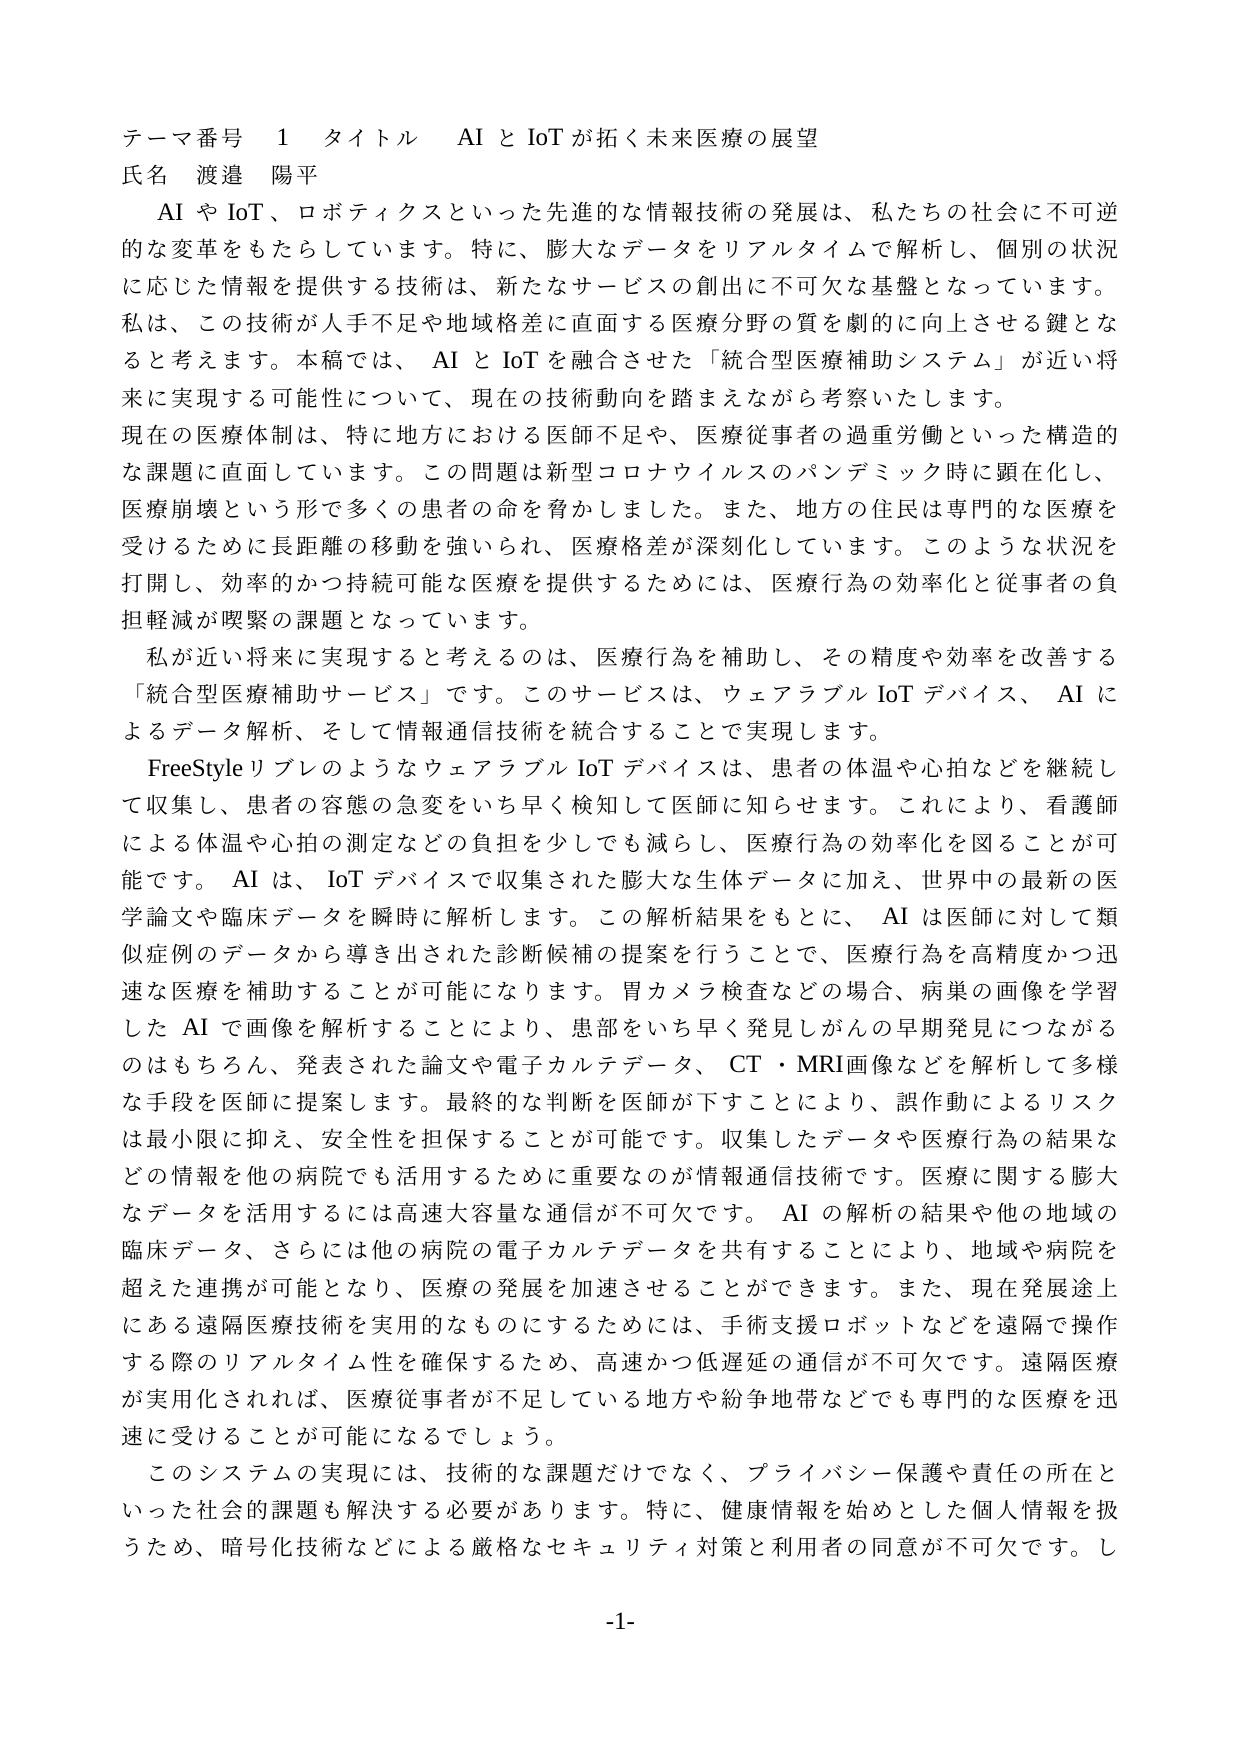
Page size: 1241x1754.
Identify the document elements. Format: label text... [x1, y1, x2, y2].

table_header AIとIoTが拓く未来医療の展望 [439, 124, 1120, 161]
text 現在の医療体制は、特に地方における医師不足や、医療従事者の過重労働といった構造的な課題に直面しています。この問題は新型コロナウイルスのパンデミック時に顕在化し、医療崩壊という形で多くの患者の命を脅かしました。また、地方の住民は専門的な医療を受けるために長距離の移動を強いられ、医療格差が深刻化しています。このような状況を打開し、効率的かつ持続可能な医療を提供するためには、医療行為の効率化と従事者の負担軽減が喫緊の課題となっています。 [120, 421, 1120, 643]
table_header タイトル [309, 124, 439, 161]
text 私が近い将来に実現すると考えるのは、医療行為を補助し、その精度や効率を改善する「統合型医療補助サービス」です。このサービスは、ウェアラブルIoTデバイス、AIによるデータ解析、そして情報通信技術を統合することで実現します。 [120, 643, 1120, 755]
text このシステムの実現には、技術的な課題だけでなく、プライバシー保護や責任の所在といった社会的課題も解決する必要があります。特に、健康情報を始めとした個人情報を扱うため、暗号化技術などによる厳格なセキュリティ対策と利用者の同意が不可欠です。し [120, 1459, 1120, 1571]
text AIやIoT、ロボティクスといった先進的な情報技術の発展は、私たちの社会に不可逆的な変革をもたらしています。特に、膨大なデータをリアルタイムで解析し、個別の状況に応じた情報を提供する技術は、新たなサービスの創出に不可欠な基盤となっています。私は、この技術が人手不足や地域格差に直面する医療分野の質を劇的に向上させる鍵となると考えます。本稿では、AIとIoTを融合させた「統合型医療補助システム」が近い将来に実現する可能性について、現在の技術動向を踏まえながら考察いたします。 [120, 198, 1120, 421]
table_header テーマ番号 [120, 124, 256, 161]
table_header 1 [256, 124, 309, 161]
table_header 渡邉 陽平 [186, 161, 333, 198]
table_header 氏名 [120, 161, 186, 198]
text FreeStyleリブレのようなウェアラブルIoTデバイスは、患者の体温や心拍などを継続して収集し、患者の容態の急変をいち早く検知して医師に知らせます。これにより、看護師による体温や心拍の測定などの負担を少しでも減らし、医療行為の効率化を図ることが可能です。AIは、IoTデバイスで収集された膨大な生体データに加え、世界中の最新の医学論文や臨床データを瞬時に解析します。この解析結果をもとに、AIは医師に対して類似症例のデータから導き出された診断候補の提案を行うことで、医療行為を高精度かつ迅速な医療を補助することが可能になります。胃カメラ検査などの場合、病巣の画像を学習したAIで画像を解析することにより、患部をいち早く発見しがんの早期発見につながるのはもちろん、発表された論文や電子カルテデータ、CT・MRI画像などを解析して多様な手段を医師に提案します。最終的な判断を医師が下すことにより、誤作動によるリスクは最小限に抑え、安全性を担保することが可能です。収集したデータや医療行為の結果などの情報を他の病院でも活用するために重要なのが情報通信技術です。医療に関する膨大なデータを活用するには高速大容量な通信が不可欠です。AIの解析の結果や他の地域の臨床データ、さらには他の病院の電子カルテデータを共有することにより、地域や病院を超えた連携が可能となり、医療の発展を加速させることができます。また、現在発展途上にある遠隔医療技術を実用的なものにするためには、手術支援ロボットなどを遠隔で操作する際のリアルタイム性を確保するため、高速かつ低遅延の通信が不可欠です。遠隔医療が実用化されれば、医療従事者が不足している地方や紛争地帯などでも専門的な医療を迅速に受けることが可能になるでしょう。 [120, 755, 1120, 1459]
